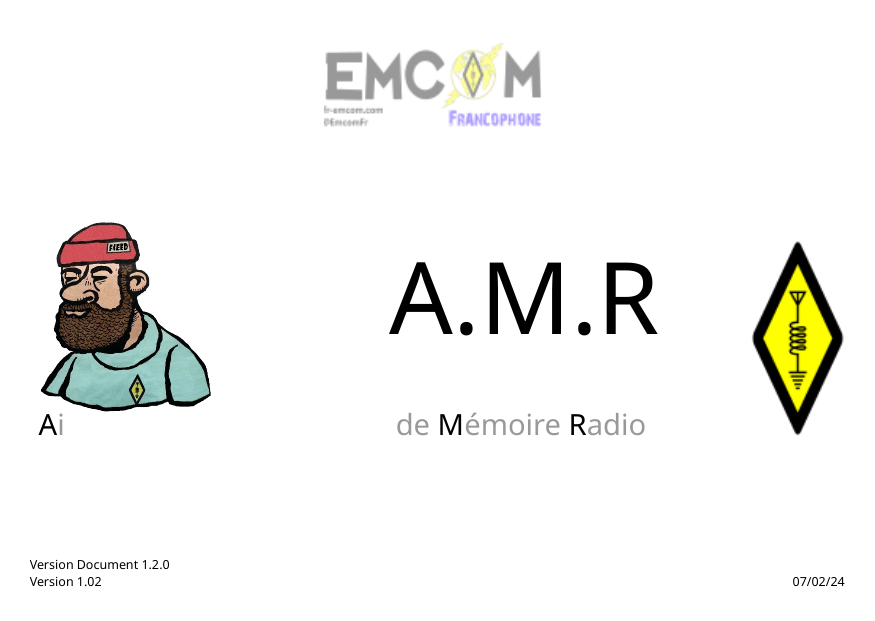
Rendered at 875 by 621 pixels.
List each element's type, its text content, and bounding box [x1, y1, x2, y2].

picture [323, 43, 542, 136]
picture [748, 239, 848, 438]
text Aide Mémoire Radio [29, 404, 844, 443]
text A.M.R [128, 228, 844, 364]
text [29, 228, 79, 364]
picture [40, 221, 211, 412]
